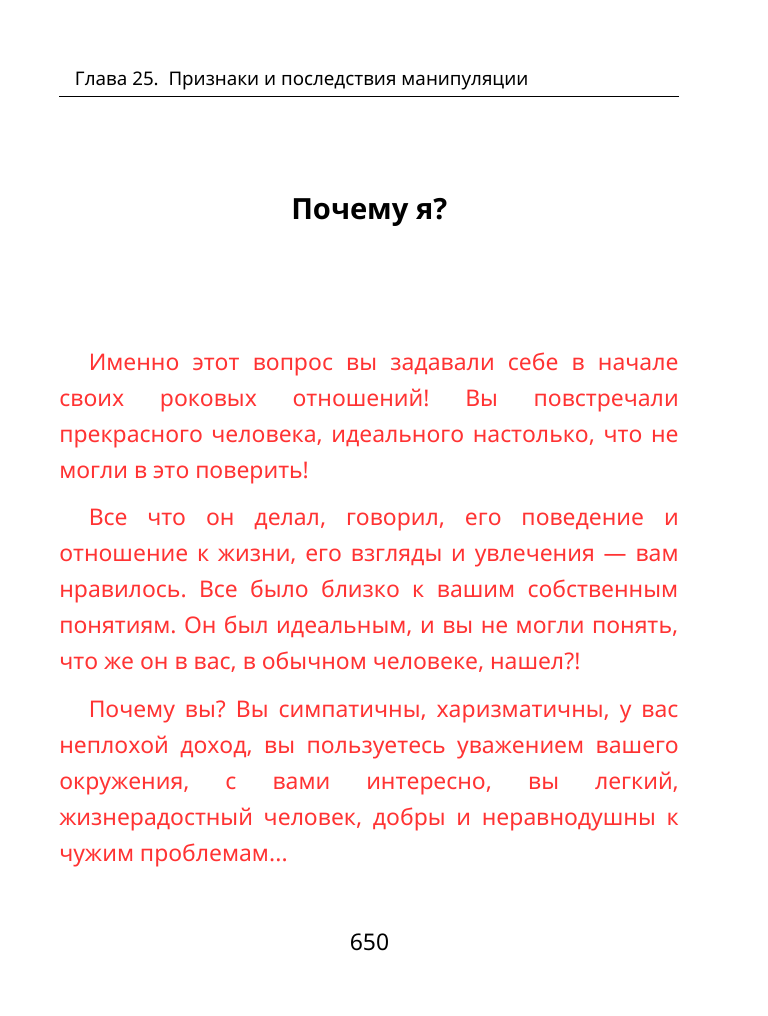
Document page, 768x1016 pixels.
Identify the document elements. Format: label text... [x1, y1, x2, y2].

text Все что он делал, говорил, его поведение и отношение к жизни, его взгляды и увлечения — вам нравилось. Все было близко к вашим собственным понятиям. Он был идеальным, и вы не могли понять, что же он в вас, в обычном человеке, нашел?! [59, 501, 679, 676]
text Почему вы? Вы симпатичны, харизматичны, у вас неплохой доход, вы пользуетесь уважением вашего окружения, с вами интересно, вы легкий, жизнерадостный человек, добры и неравнодушны к чужим проблемам... [59, 693, 679, 868]
text Именно этот вопрос вы задавали себе в начале своих роковых отношений! Вы повстречали прекрасного человека, идеального настолько, что не могли в это поверить! [59, 346, 679, 485]
subtitle Почему я? [59, 185, 679, 228]
